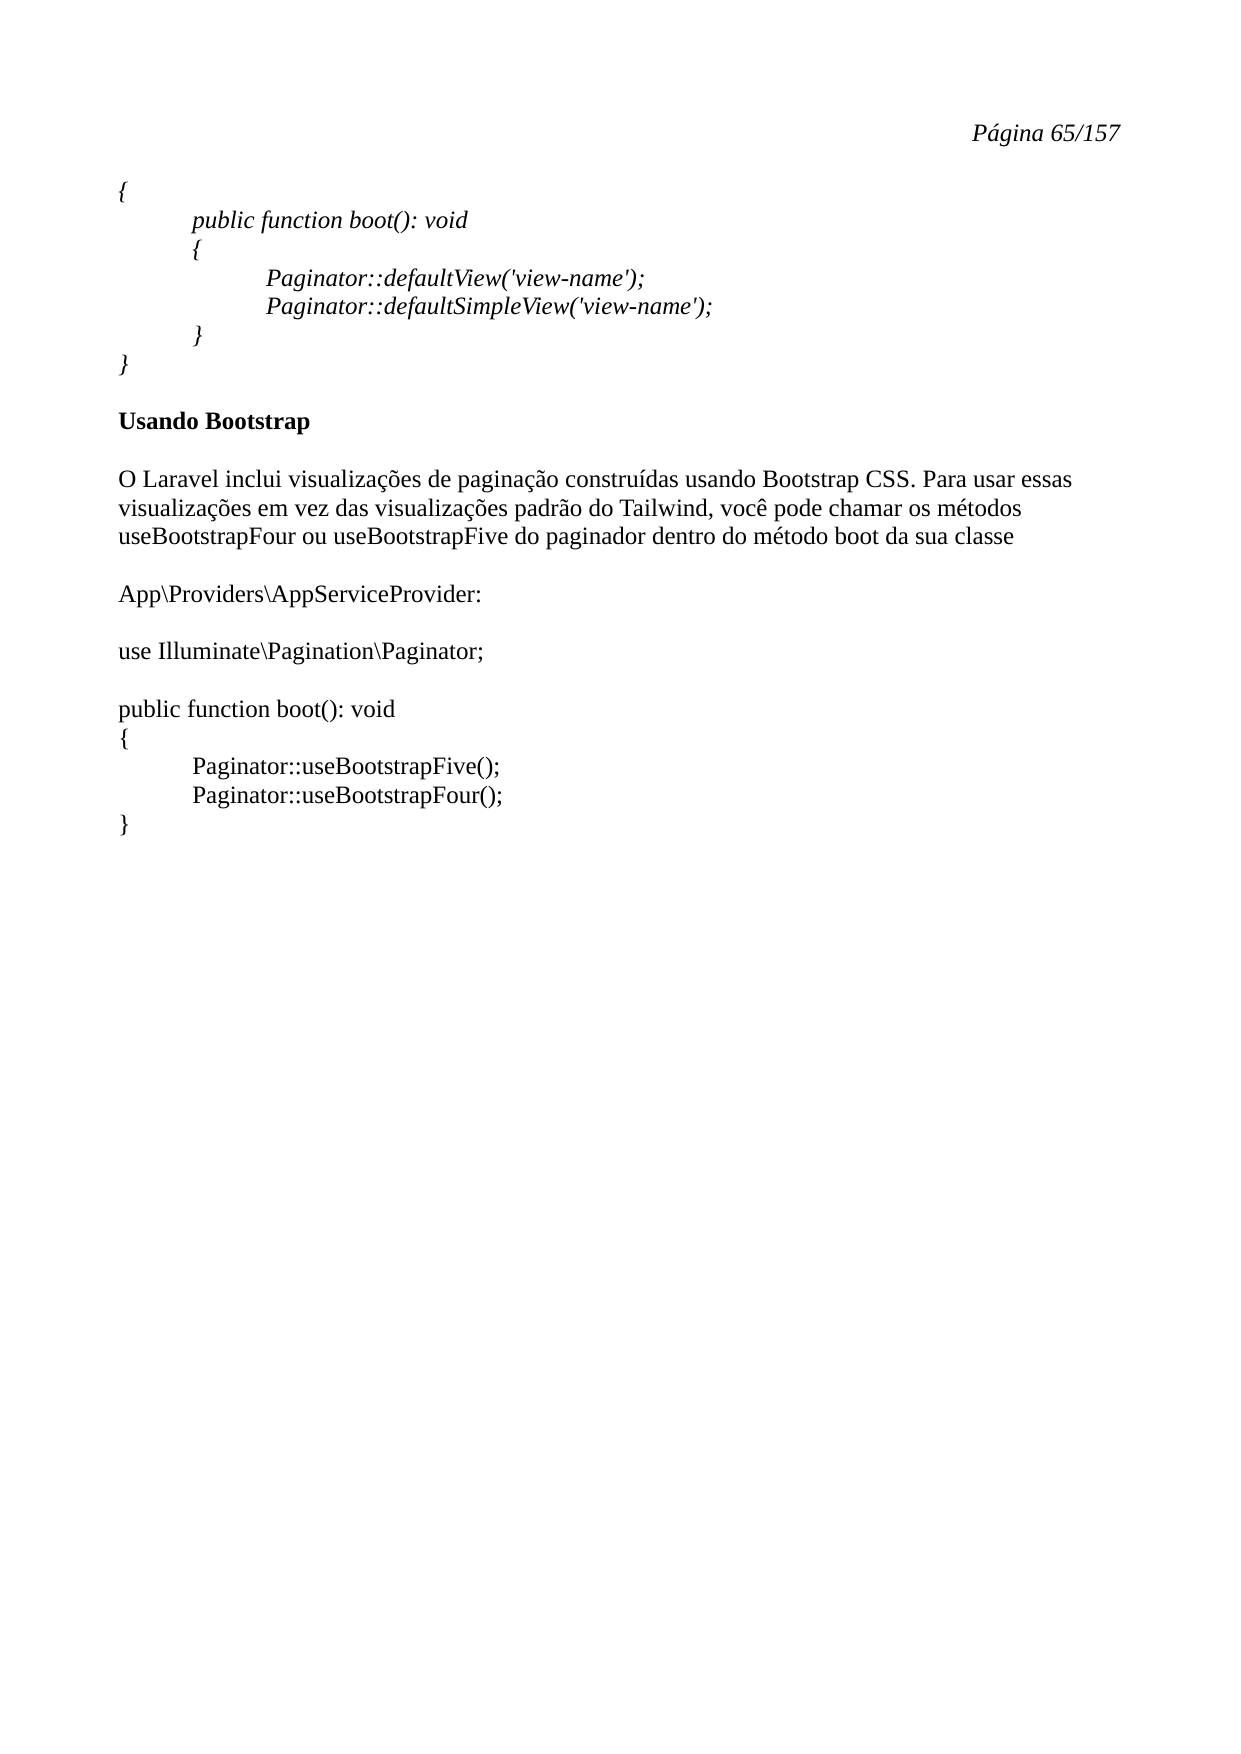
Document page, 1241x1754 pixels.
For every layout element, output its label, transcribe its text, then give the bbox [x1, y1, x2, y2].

text } [118, 320, 1122, 349]
text Usando Bootstrap [118, 406, 1122, 435]
text Paginator::useBootstrapFour(); [118, 780, 1122, 809]
text Paginator::useBootstrapFive(); [118, 751, 1122, 780]
text } [118, 809, 1122, 838]
text { [118, 234, 1122, 263]
text O Laravel inclui visualizações de paginação construídas usando Bootstrap CSS. Para usar essas visualizações em vez das visualizações padrão do Tailwind, você pode chamar os métodos useBootstrapFour ou useBootstrapFive do paginador dentro do método boot da sua classe [118, 464, 1122, 550]
text public function boot(): void [118, 694, 1122, 723]
text App\Providers\AppServiceProvider: [118, 579, 1122, 608]
text Paginator::defaultView('view-name'); [118, 263, 1122, 291]
text Paginator::defaultSimpleView('view-name'); [118, 291, 1122, 320]
text use Illuminate\Pagination\Paginator; [118, 636, 1122, 665]
text } [118, 349, 1122, 378]
text { [118, 176, 1122, 205]
text { [118, 723, 1122, 751]
text public function boot(): void [118, 205, 1122, 234]
